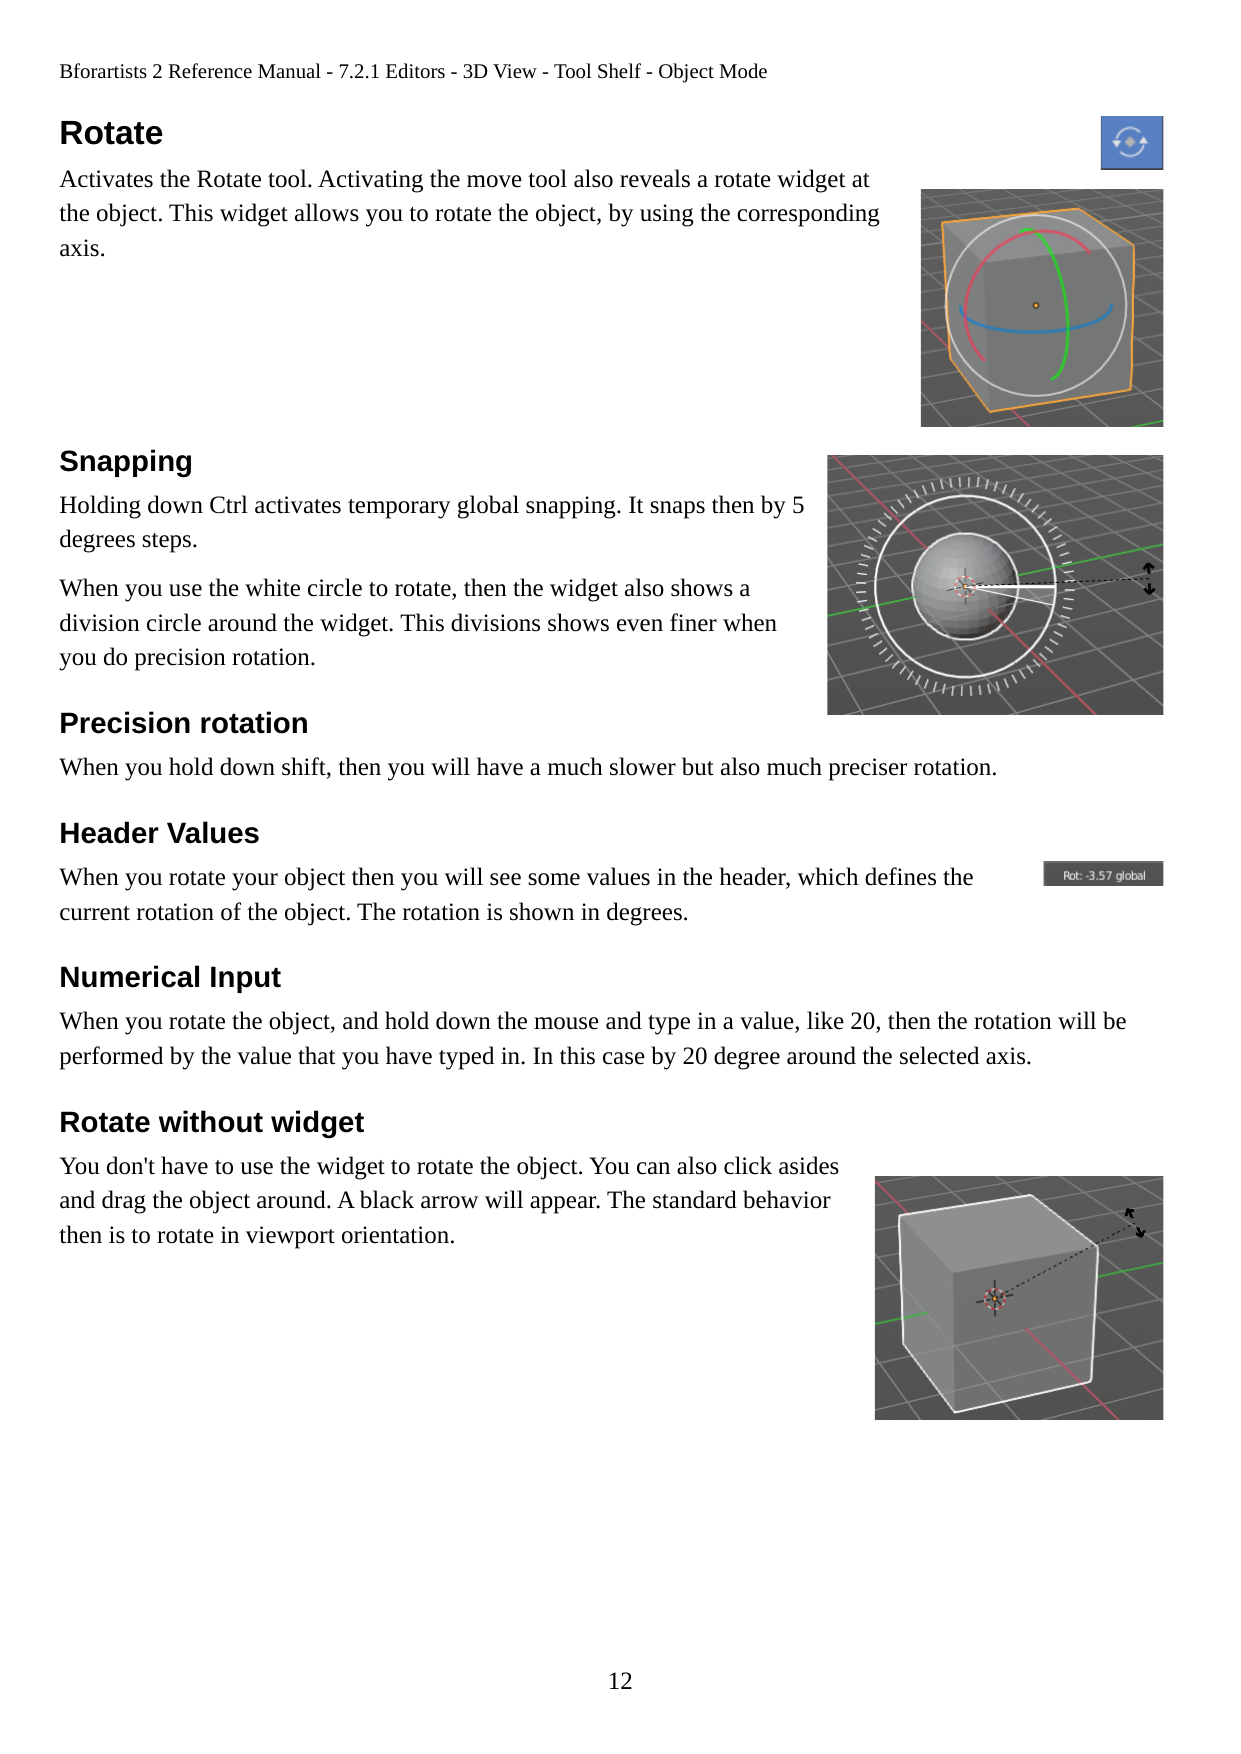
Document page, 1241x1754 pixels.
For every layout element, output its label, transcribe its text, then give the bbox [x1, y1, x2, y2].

picture [920, 189, 1164, 427]
subtitle Snapping [59, 443, 1181, 477]
text Holding down Ctrl activates temporary global snapping. It snaps then by 5 degrees steps. [59, 490, 827, 553]
text When you use the white circle to rotate, then the widget also shows a division circle around the widget. This divisions shows even finer when you do precision rotation. [59, 573, 827, 671]
picture [874, 1176, 1164, 1420]
picture [827, 455, 1164, 715]
picture [1100, 116, 1164, 170]
picture [1043, 861, 1164, 886]
text Activates the Rotate tool. Activating the move tool also reveals a rotate widget at the object. This widget allows you to rotate the object, by using the corresponding axis. [59, 164, 1181, 261]
subtitle Rotate [59, 113, 1181, 151]
text You don't have to use the widget to rotate the object. You can also click asides and drag the object around. A black arrow will appear. The standard behavior then is to rotate in viewport orientation. [59, 1151, 1181, 1248]
subtitle Header Values [59, 816, 1181, 849]
subtitle Precision rotation [59, 706, 1181, 740]
subtitle Numerical Input [59, 960, 1181, 994]
text When you hold down shift, then you will have a much slower but also much preciser rotation. [59, 752, 1181, 781]
subtitle Rotate without widget [59, 1104, 1181, 1138]
text When you rotate your object then you will see some values in the header, which defines the current rotation of the object. The rotation is shown in degrees. [59, 862, 1181, 925]
text When you rotate the object, and hold down the mouse and type in a value, like 20, then the rotation will be performed by the value that you have typed in. In this case by 20 degree around the selected axis. [59, 1006, 1181, 1070]
